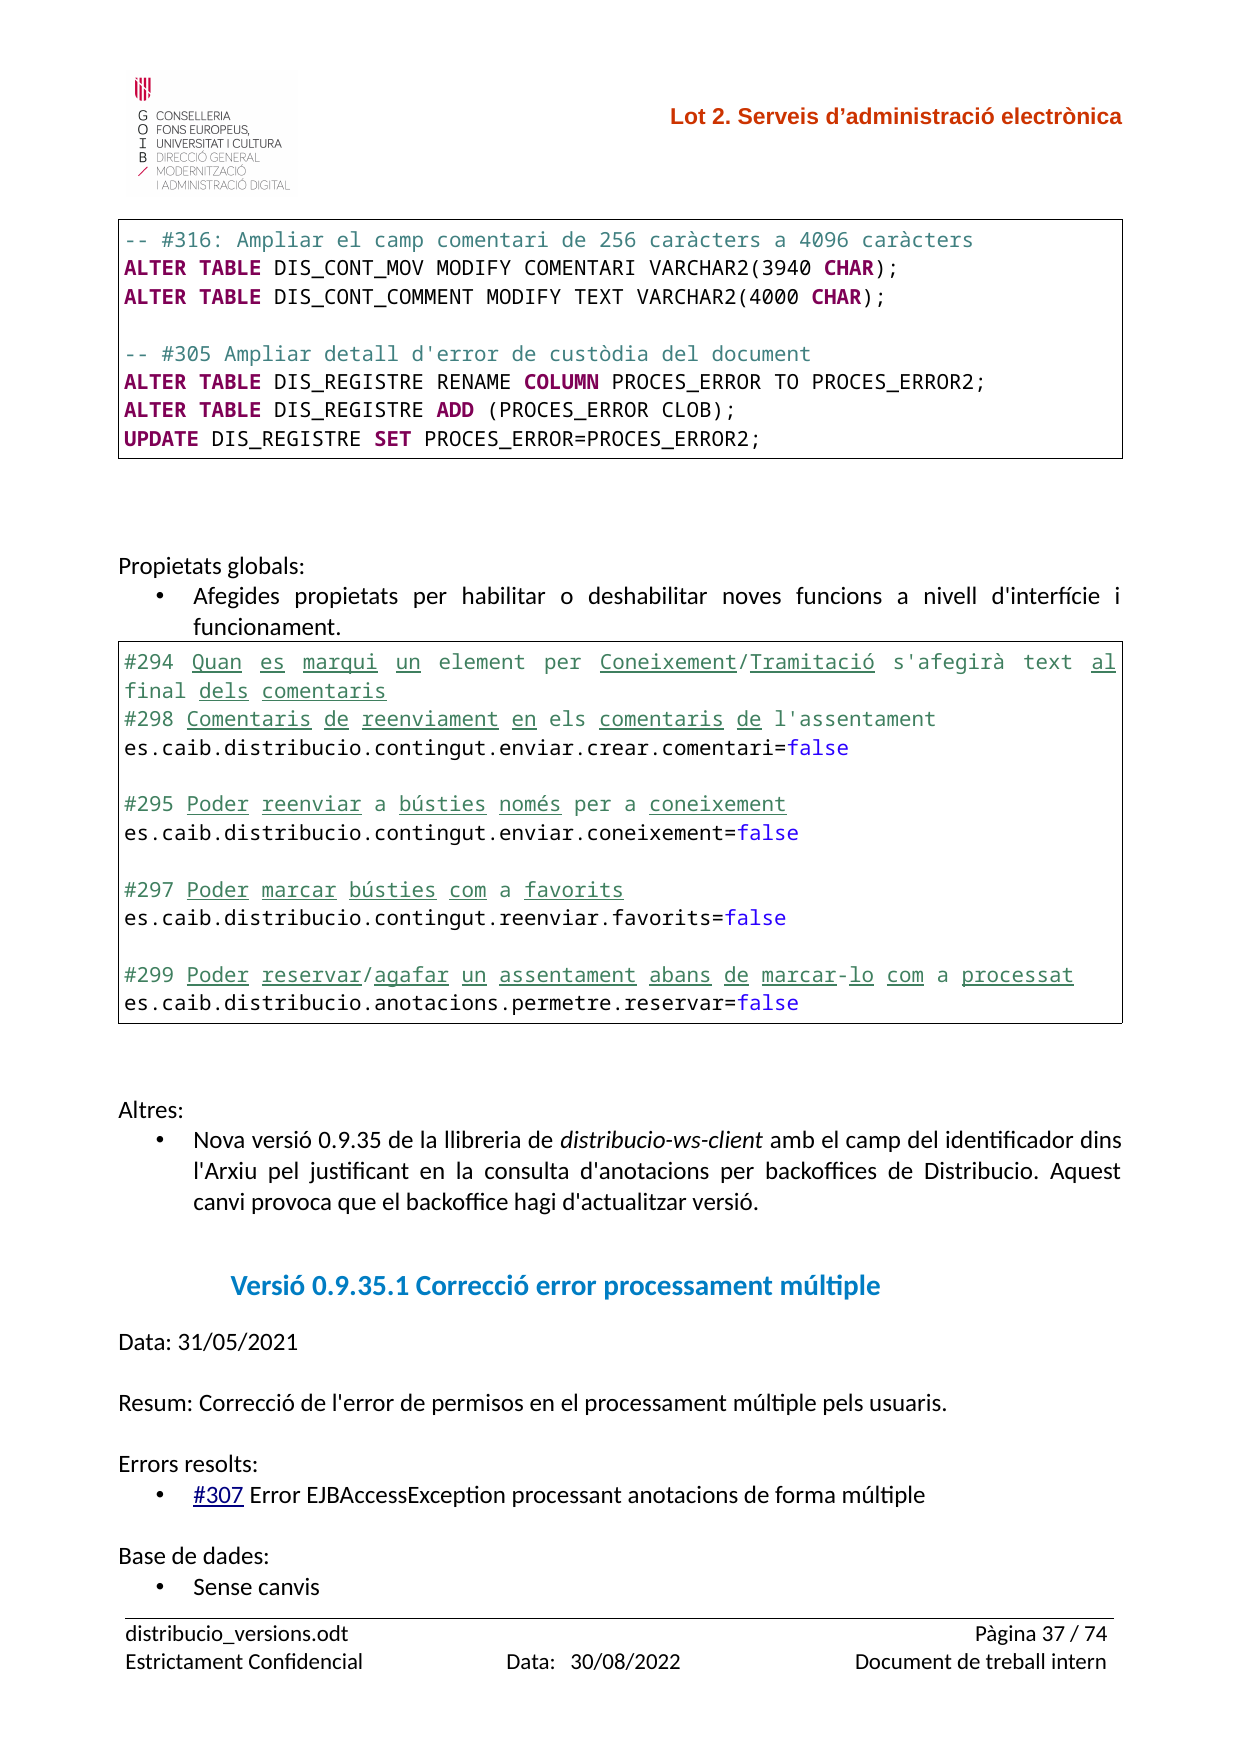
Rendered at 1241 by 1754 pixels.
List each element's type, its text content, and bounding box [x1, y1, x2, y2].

list #307 Error EJBAccessException processant anotacions de forma múltiple [156, 1479, 1122, 1510]
text Errors resolts: [118, 1449, 1122, 1479]
list Afegides propietats per habilitar o deshabilitar noves funcions a nivell d'interfície i funcionament. [156, 580, 1122, 641]
text Base de dades: [118, 1540, 1122, 1571]
table_header -- #316: Ampliar el camp comentari de 256 caràcters a 4096 caràcters ALTER TABLE DIS_CONT_MOV MODIFY COMENTARI VARCHAR2(3940 CHAR); ALTER TABLE DIS_CONT_COMMENT MODIFY TEXT VARCHAR2(4000 CHAR); -- #305 Ampliar detall d'error de custòdia del document ALTER TABLE DIS_REGISTRE RENAME COLUMN PROCES_ERROR TO PROCES_ERROR2; ALTER TABLE DIS_REGISTRE ADD (PROCES_ERROR CLOB); UPDATE DIS_REGISTRE SET PROCES_ERROR=PROCES_ERROR2; [119, 220, 1122, 458]
picture [126, 70, 299, 197]
list Nova versió 0.9.35 de la llibreria de distribucio-ws-client amb el camp del identificador dins l'Arxiu pel justificant en la consulta d'anotacions per backoffices de Distribucio. Aquest canvi provoca que el backoffice hagi d'actualitzar versió. [156, 1124, 1122, 1216]
table_header #294 Quan es marqui un element per Coneixement/Tramitació s'afegirà text al final dels comentaris #298 Comentaris de reenviament en els comentaris de l'assentament es.caib.distribucio.contingut.enviar.crear.comentari=false #295 Poder reenviar a bústies només per a coneixement es.caib.distribucio.contingut.enviar.coneixement=false #297 Poder marcar bústies com a favorits es.caib.distribucio.contingut.reenviar.favorits=false #299 Poder reservar/agafar un assentament abans de marcar-lo com a processat es.caib.distribucio.anotacions.permetre.reservar=false [119, 642, 1122, 1023]
subtitle Versió 0.9.35.1 Correcció error processament múltiple [153, 1267, 1122, 1303]
text Propietats globals: [118, 550, 1122, 580]
text Data: 31/05/2021 [118, 1327, 1122, 1357]
text Altres: [118, 1094, 1122, 1124]
text Resum: Correcció de l'error de permisos en el processament múltiple pels usuaris. [118, 1388, 1122, 1418]
list Sense canvis [156, 1571, 1122, 1601]
